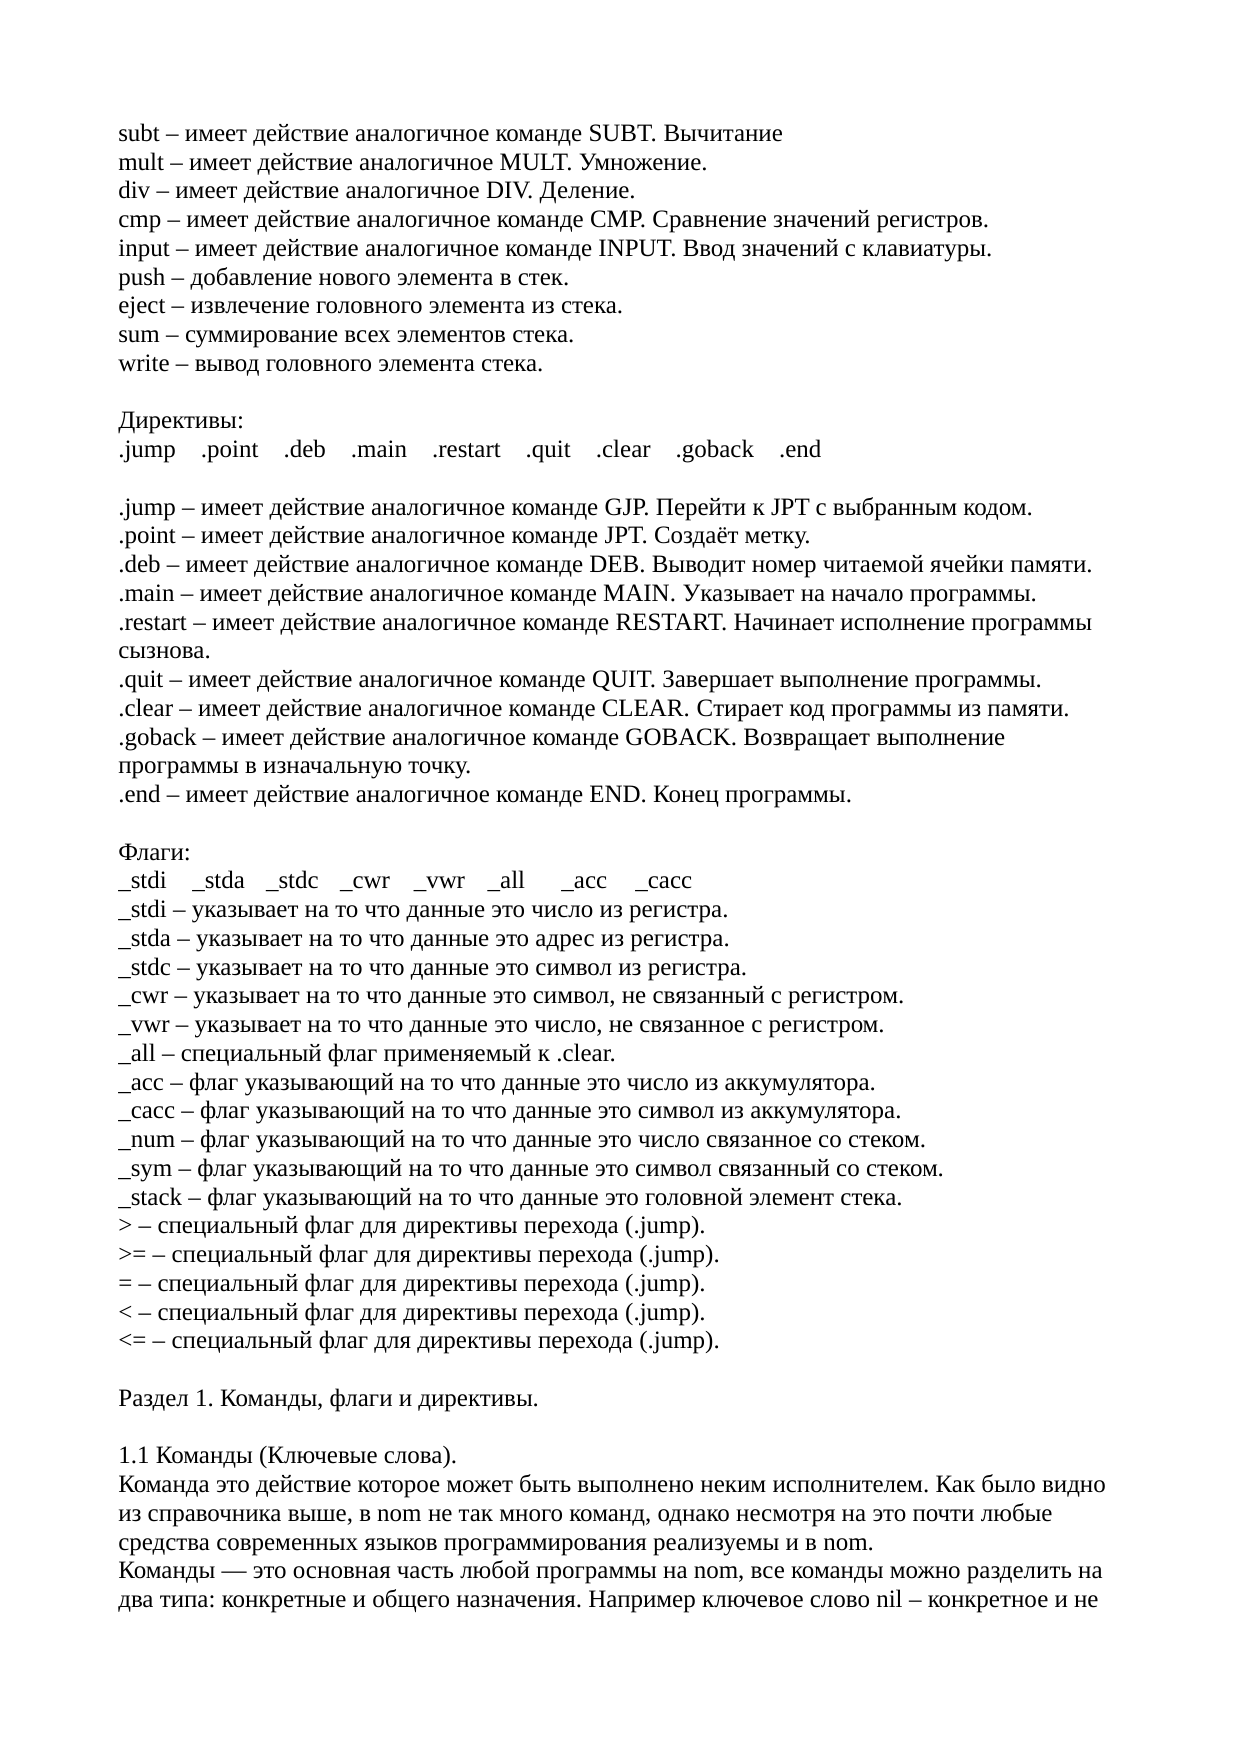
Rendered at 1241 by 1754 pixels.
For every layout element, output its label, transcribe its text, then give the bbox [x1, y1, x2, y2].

text sum – суммирование всех элементов стека. [118, 319, 1122, 348]
text div – имеет действие аналогичное DIV. Деление. [118, 176, 1122, 204]
text < – специальный флаг для директивы перехода (.jump). [118, 1297, 1122, 1326]
text Флаги: [118, 837, 1122, 866]
text subt – имеет действие аналогичное команде SUBT. Вычитание [118, 118, 1122, 147]
text >= – специальный флаг для директивы перехода (.jump). [118, 1239, 1122, 1268]
text .jump .point .deb .main .restart .quit .clear .goback .end [118, 434, 1122, 463]
text .point – имеет действие аналогичное команде JPT. Создаёт метку. [118, 521, 1122, 549]
text _all – специальный флаг применяемый к .clear. [118, 1038, 1122, 1067]
text .restart – имеет действие аналогичное команде RESTART. Начинает исполнение программы сызнова. [118, 607, 1122, 664]
text > – специальный флаг для директивы перехода (.jump). [118, 1211, 1122, 1239]
text _stack – флаг указывающий на то что данные это головной элемент стека. [118, 1182, 1122, 1211]
text input – имеет действие аналогичное команде INPUT. Ввод значений с клавиатуры. [118, 233, 1122, 262]
text .goback – имеет действие аналогичное команде GOBACK. Возвращает выполнение программы в изначальную точку. [118, 722, 1122, 779]
text .main – имеет действие аналогичное команде MAIN. Указывает на начало программы. [118, 578, 1122, 607]
text _acc – флаг указывающий на то что данные это число из аккумулятора. [118, 1067, 1122, 1096]
text .clear – имеет действие аналогичное команде CLEAR. Стирает код программы из памяти. [118, 693, 1122, 722]
text .jump – имеет действие аналогичное команде GJP. Перейти к JPT с выбранным кодом. [118, 492, 1122, 521]
text _сacc – флаг указывающий на то что данные это символ из аккумулятора. [118, 1096, 1122, 1124]
text push – добавление нового элемента в стек. [118, 262, 1122, 291]
text = – специальный флаг для директивы перехода (.jump). [118, 1268, 1122, 1297]
text _cwr – указывает на то что данные это символ, не связанный с регистром. [118, 981, 1122, 1009]
text _vwr – указывает на то что данные это число, не связанное с регистром. [118, 1009, 1122, 1038]
text .quit – имеет действие аналогичное команде QUIT. Завершает выполнение программы. [118, 664, 1122, 693]
text _stdc – указывает на то что данные это символ из регистра. [118, 952, 1122, 981]
text Команда это действие которое может быть выполнено неким исполнителем. Как было видно из справочника выше, в nom не так много команд, однако несмотря на это почти любые средства современных языков программирования реализуемы и в nom. [118, 1469, 1122, 1556]
text _stda – указывает на то что данные это адрес из регистра. [118, 923, 1122, 952]
text _stdi _stda _stdc _cwr _vwr _all _acc _cacc [118, 866, 1122, 894]
text .end – имеет действие аналогичное команде END. Конец программы. [118, 779, 1122, 808]
text write – вывод головного элемента стека. [118, 348, 1122, 377]
text _stdi – указывает на то что данные это число из регистра. [118, 894, 1122, 923]
text Раздел 1. Команды, флаги и директивы. [118, 1383, 1122, 1412]
text <= – специальный флаг для директивы перехода (.jump). [118, 1326, 1122, 1354]
text _sym – флаг указывающий на то что данные это символ связанный со стеком. [118, 1153, 1122, 1182]
text cmp – имеет действие аналогичное команде CMP. Сравнение значений регистров. [118, 204, 1122, 233]
text .deb – имеет действие аналогичное команде DEB. Выводит номер читаемой ячейки памяти. [118, 549, 1122, 578]
text Директивы: [118, 406, 1122, 434]
text mult – имеет действие аналогичное MULT. Умножение. [118, 147, 1122, 176]
text eject – извлечение головного элемента из стека. [118, 291, 1122, 319]
text Команды — это основная часть любой программы на nom, все команды можно разделить на два типа: конкретные и общего назначения. Например ключевое слово nil – конкретное и не [118, 1556, 1122, 1613]
text _num – флаг указывающий на то что данные это число связанное со стеком. [118, 1124, 1122, 1153]
text 1.1 Команды (Ключевые слова). [118, 1441, 1122, 1469]
